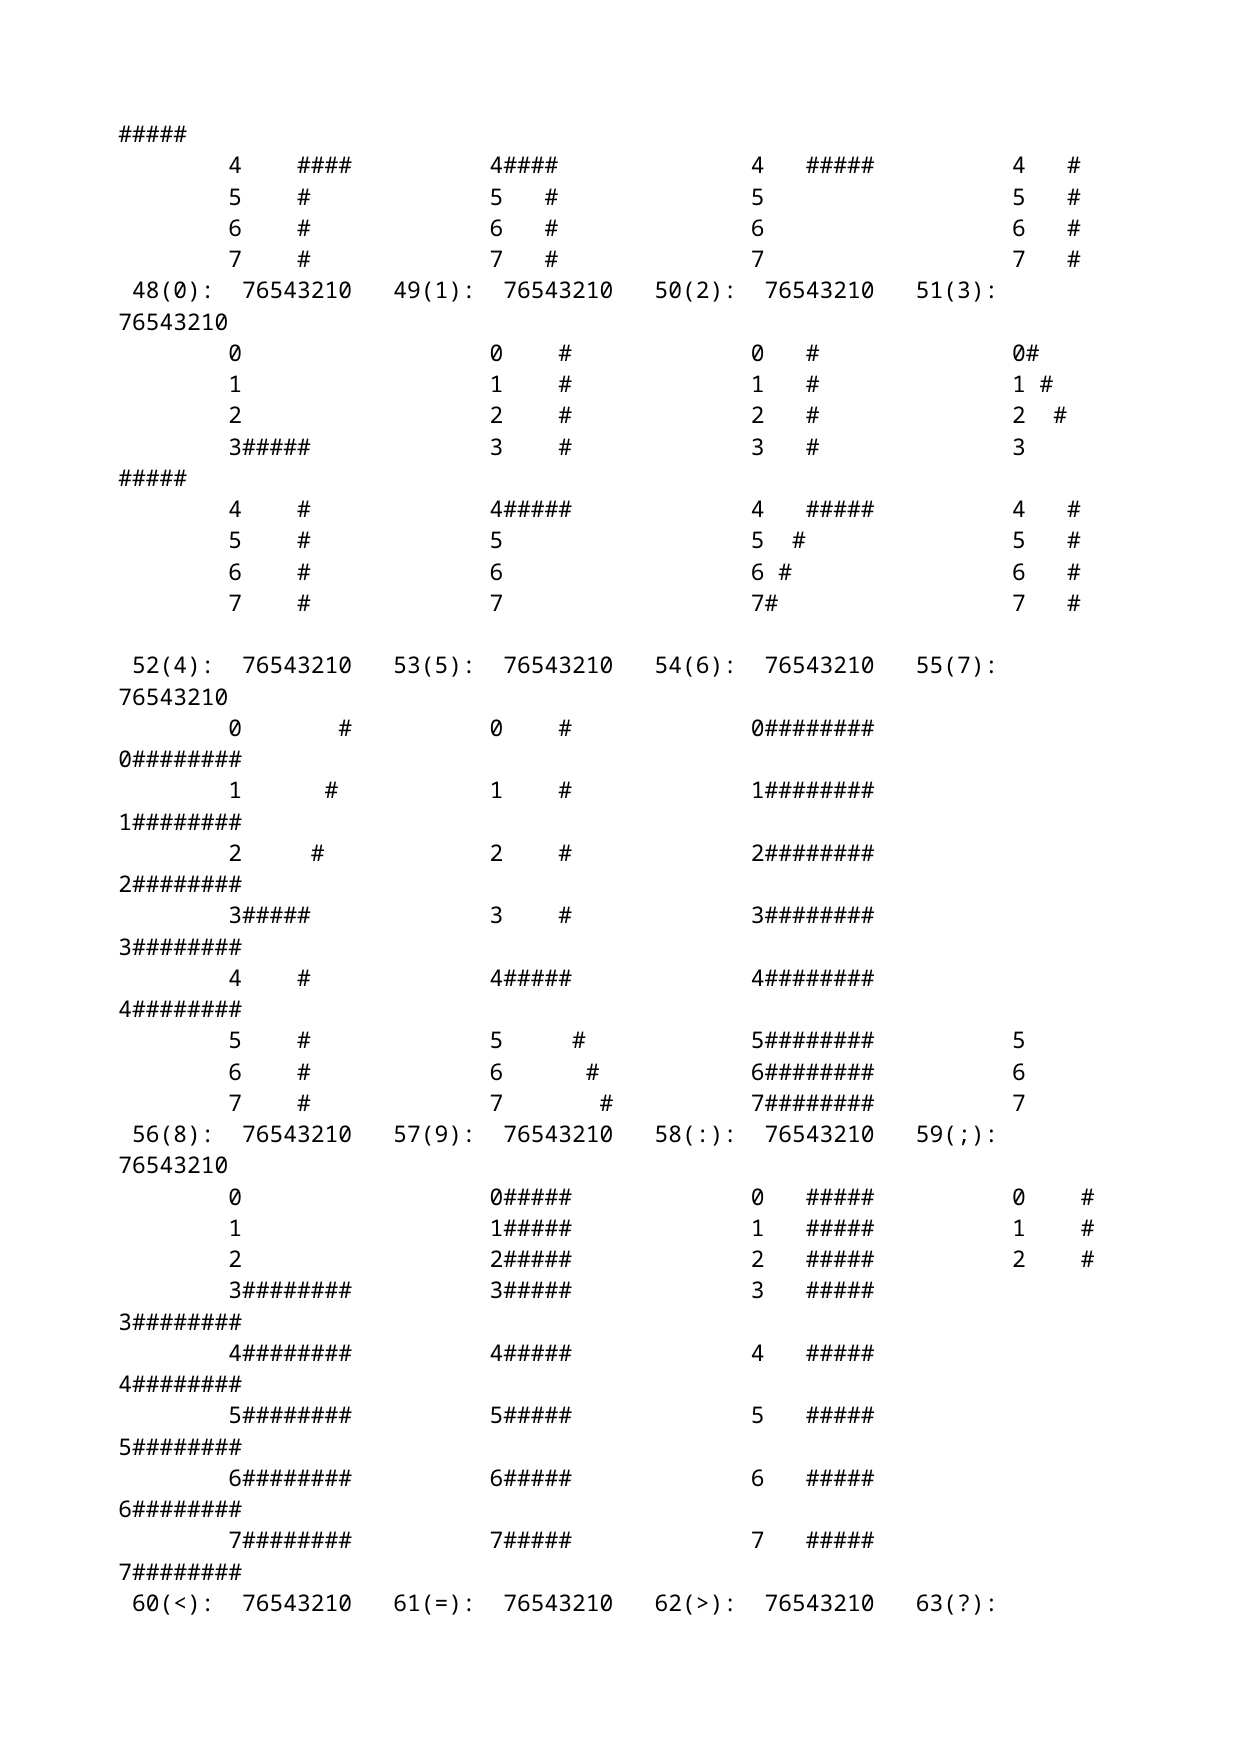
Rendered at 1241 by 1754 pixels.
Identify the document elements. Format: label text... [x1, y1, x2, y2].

text 6 # 6 # 6######## 6 [118, 1056, 1122, 1087]
text 2 # 2 # 2######## 2######## [118, 837, 1122, 899]
text 3##### 3 # 3######## 3######## [118, 899, 1122, 962]
text ##### [118, 118, 1122, 149]
text 5 # 5 5 # 5 # [118, 524, 1122, 556]
text 5 # 5 # 5######## 5 [118, 1024, 1122, 1056]
text 1 1 # 1 # 1 # [118, 368, 1122, 399]
text 5 # 5 # 5 5 # [118, 181, 1122, 212]
text 3##### 3 # 3 # 3 ##### [118, 431, 1122, 493]
text 1 1##### 1 ##### 1 # [118, 1212, 1122, 1243]
text 0 0##### 0 ##### 0 # [118, 1181, 1122, 1212]
text 4######## 4##### 4 ##### 4######## [118, 1337, 1122, 1399]
text 4 #### 4#### 4 ##### 4 # [118, 149, 1122, 181]
text 3######## 3##### 3 ##### 3######## [118, 1274, 1122, 1337]
text 6######## 6##### 6 ##### 6######## [118, 1462, 1122, 1524]
text 5######## 5##### 5 ##### 5######## [118, 1399, 1122, 1462]
text 0 0 # 0 # 0# [118, 337, 1122, 368]
text 52(4): 76543210 53(5): 76543210 54(6): 76543210 55(7): 76543210 [118, 649, 1122, 712]
text 7 # 7 7# 7 # [118, 587, 1122, 618]
text 6 # 6 # 6 6 # [118, 212, 1122, 243]
text 2 2 # 2 # 2 # [118, 399, 1122, 431]
text 7 # 7 # 7######## 7 [118, 1087, 1122, 1118]
text 48(0): 76543210 49(1): 76543210 50(2): 76543210 51(3): 76543210 [118, 274, 1122, 337]
text 6 # 6 6 # 6 # [118, 556, 1122, 587]
text 4 # 4##### 4######## 4######## [118, 962, 1122, 1024]
text 2 2##### 2 ##### 2 # [118, 1243, 1122, 1274]
text 4 # 4##### 4 ##### 4 # [118, 493, 1122, 524]
text 7######## 7##### 7 ##### 7######## [118, 1524, 1122, 1587]
text 7 # 7 # 7 7 # [118, 243, 1122, 274]
text 56(8): 76543210 57(9): 76543210 58(:): 76543210 59(;): 76543210 [118, 1118, 1122, 1181]
text 60(<): 76543210 61(=): 76543210 62(>): 76543210 63(?): [118, 1587, 1122, 1618]
text 0 # 0 # 0######## 0######## [118, 712, 1122, 774]
text 1 # 1 # 1######## 1######## [118, 774, 1122, 837]
